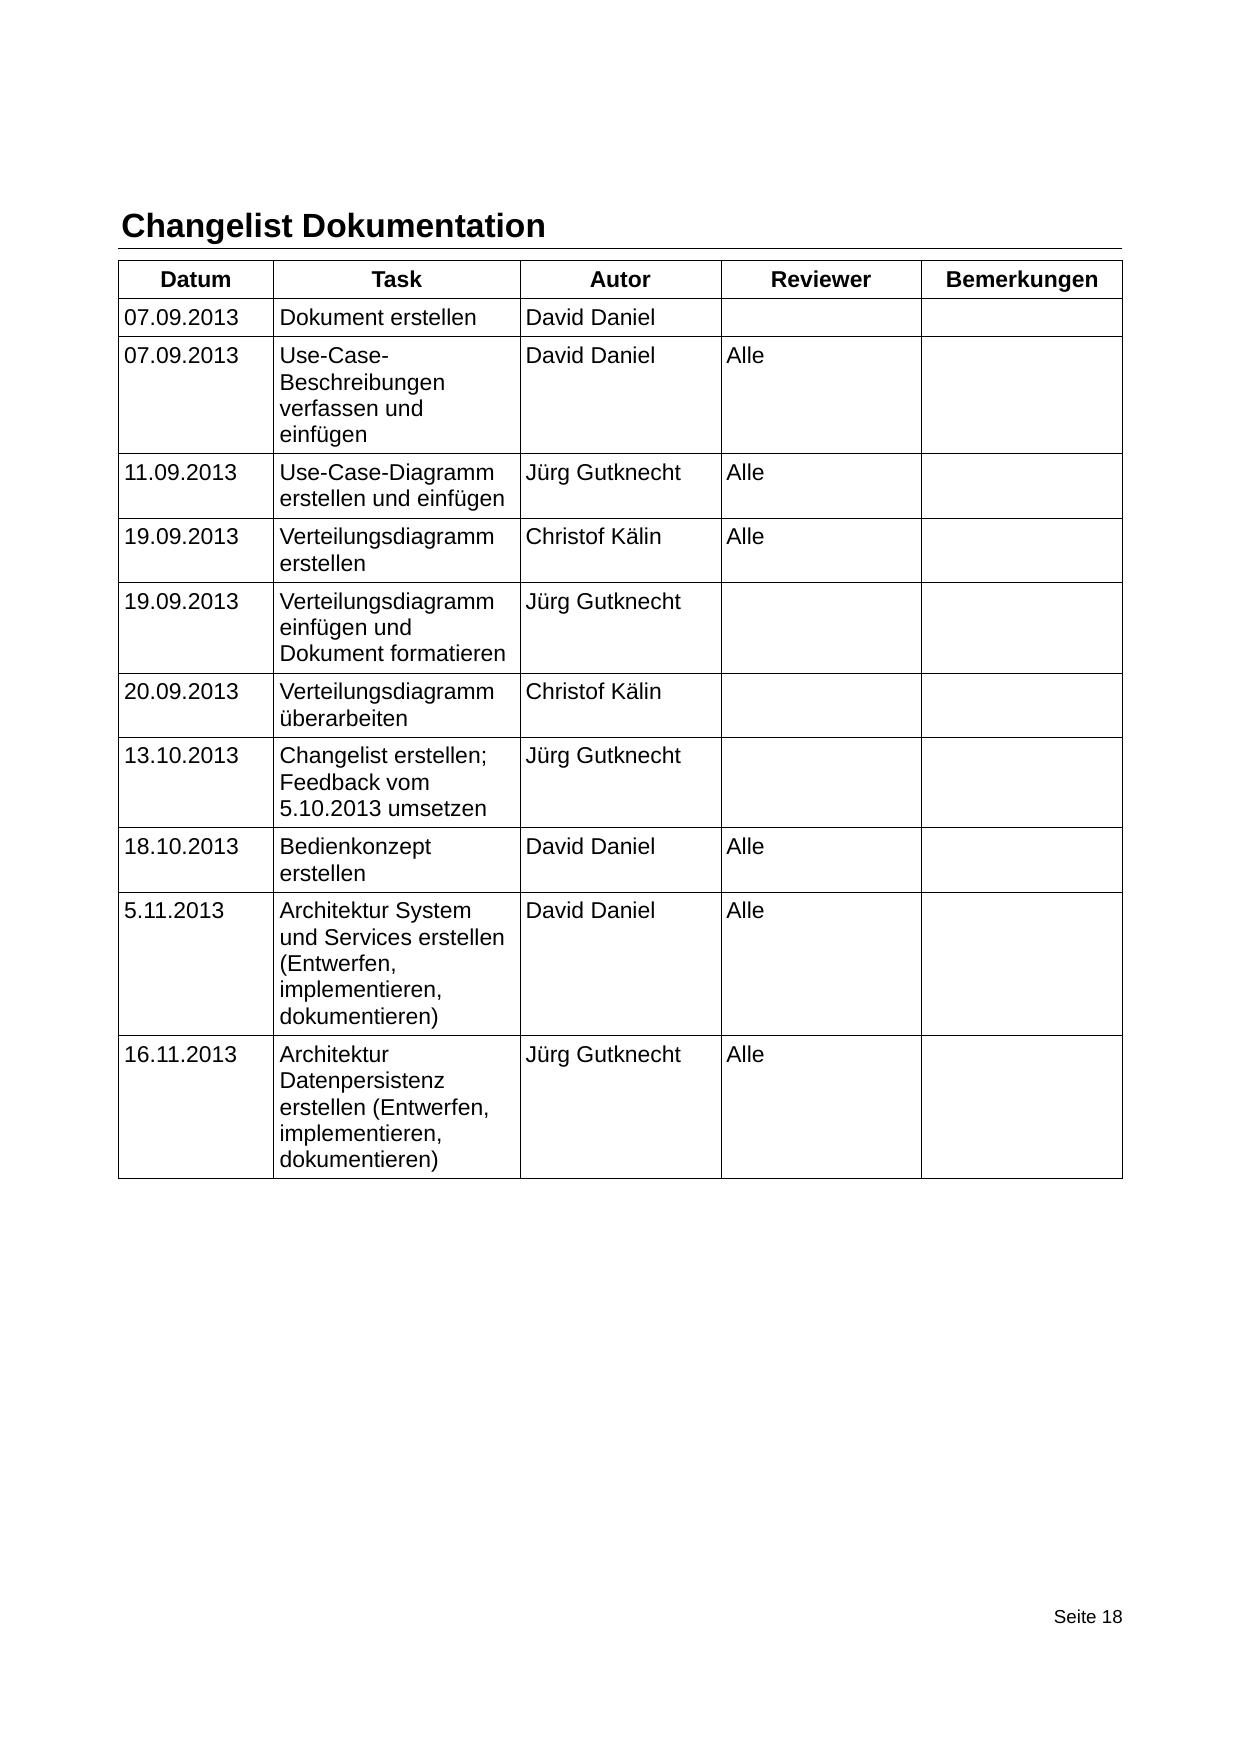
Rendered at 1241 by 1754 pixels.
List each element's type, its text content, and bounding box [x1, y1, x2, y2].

table_cell Use-Case-Diagramm erstellen und einfügen [274, 454, 520, 517]
table_cell David Daniel [521, 299, 721, 336]
table_header Reviewer [722, 261, 921, 298]
table_cell Alle [722, 337, 921, 453]
table_header Autor [521, 261, 721, 298]
table_cell [922, 454, 1122, 517]
table_cell Verteilungsdiagramm einfügen und Dokument formatieren [274, 583, 520, 672]
table_cell [922, 738, 1122, 827]
table_cell Alle [722, 519, 921, 582]
table_cell [922, 828, 1122, 892]
table_cell Verteilungsdiagramm erstellen [274, 519, 520, 582]
table_cell Jürg Gutknecht [521, 454, 721, 517]
table_header Datum [119, 261, 273, 298]
table_cell [722, 738, 921, 827]
table_cell Alle [722, 828, 921, 892]
table_cell [722, 674, 921, 737]
table_cell 07.09.2013 [119, 337, 273, 453]
table_cell Alle [722, 454, 921, 517]
table_cell Alle [722, 1036, 921, 1178]
table_cell [922, 1036, 1122, 1178]
table_cell Jürg Gutknecht [521, 1036, 721, 1178]
table_cell Alle [722, 893, 921, 1035]
table_cell [922, 583, 1122, 672]
table_cell 20.09.2013 [119, 674, 273, 737]
table_cell David Daniel [521, 893, 721, 1035]
table_cell 07.09.2013 [119, 299, 273, 336]
table_cell [922, 337, 1122, 453]
table_cell Architektur Datenpersistenz erstellen (Entwerfen, implementieren, dokumentieren) [274, 1036, 520, 1178]
table_cell 18.10.2013 [119, 828, 273, 892]
table_cell [722, 583, 921, 672]
table_cell Use-Case-Beschreibungen verfassen und einfügen [274, 337, 520, 453]
table_cell [922, 519, 1122, 582]
table_cell Architektur System und Services erstellen (Entwerfen, implementieren, dokumentieren) [274, 893, 520, 1035]
table_cell [922, 674, 1122, 737]
table_cell Christof Kälin [521, 519, 721, 582]
table_cell Jürg Gutknecht [521, 583, 721, 672]
table_cell [922, 299, 1122, 336]
table_cell Changelist erstellen; Feedback vom 5.10.2013 umsetzen [274, 738, 520, 827]
table_cell 19.09.2013 [119, 583, 273, 672]
subtitle Changelist Dokumentation [118, 203, 1122, 248]
table_cell Christof Kälin [521, 674, 721, 737]
table_cell [922, 893, 1122, 1035]
table_cell David Daniel [521, 828, 721, 892]
table_cell 16.11.2013 [119, 1036, 273, 1178]
table_cell David Daniel [521, 337, 721, 453]
table_header Task [274, 261, 520, 298]
table_cell 19.09.2013 [119, 519, 273, 582]
table_cell 5.11.2013 [119, 893, 273, 1035]
table_cell [722, 299, 921, 336]
table_cell Verteilungsdiagramm überarbeiten [274, 674, 520, 737]
table_header Bemerkungen [922, 261, 1122, 298]
table_cell Jürg Gutknecht [521, 738, 721, 827]
table_cell Dokument erstellen [274, 299, 520, 336]
table_cell Bedienkonzept erstellen [274, 828, 520, 892]
table_cell 13.10.2013 [119, 738, 273, 827]
table_cell 11.09.2013 [119, 454, 273, 517]
